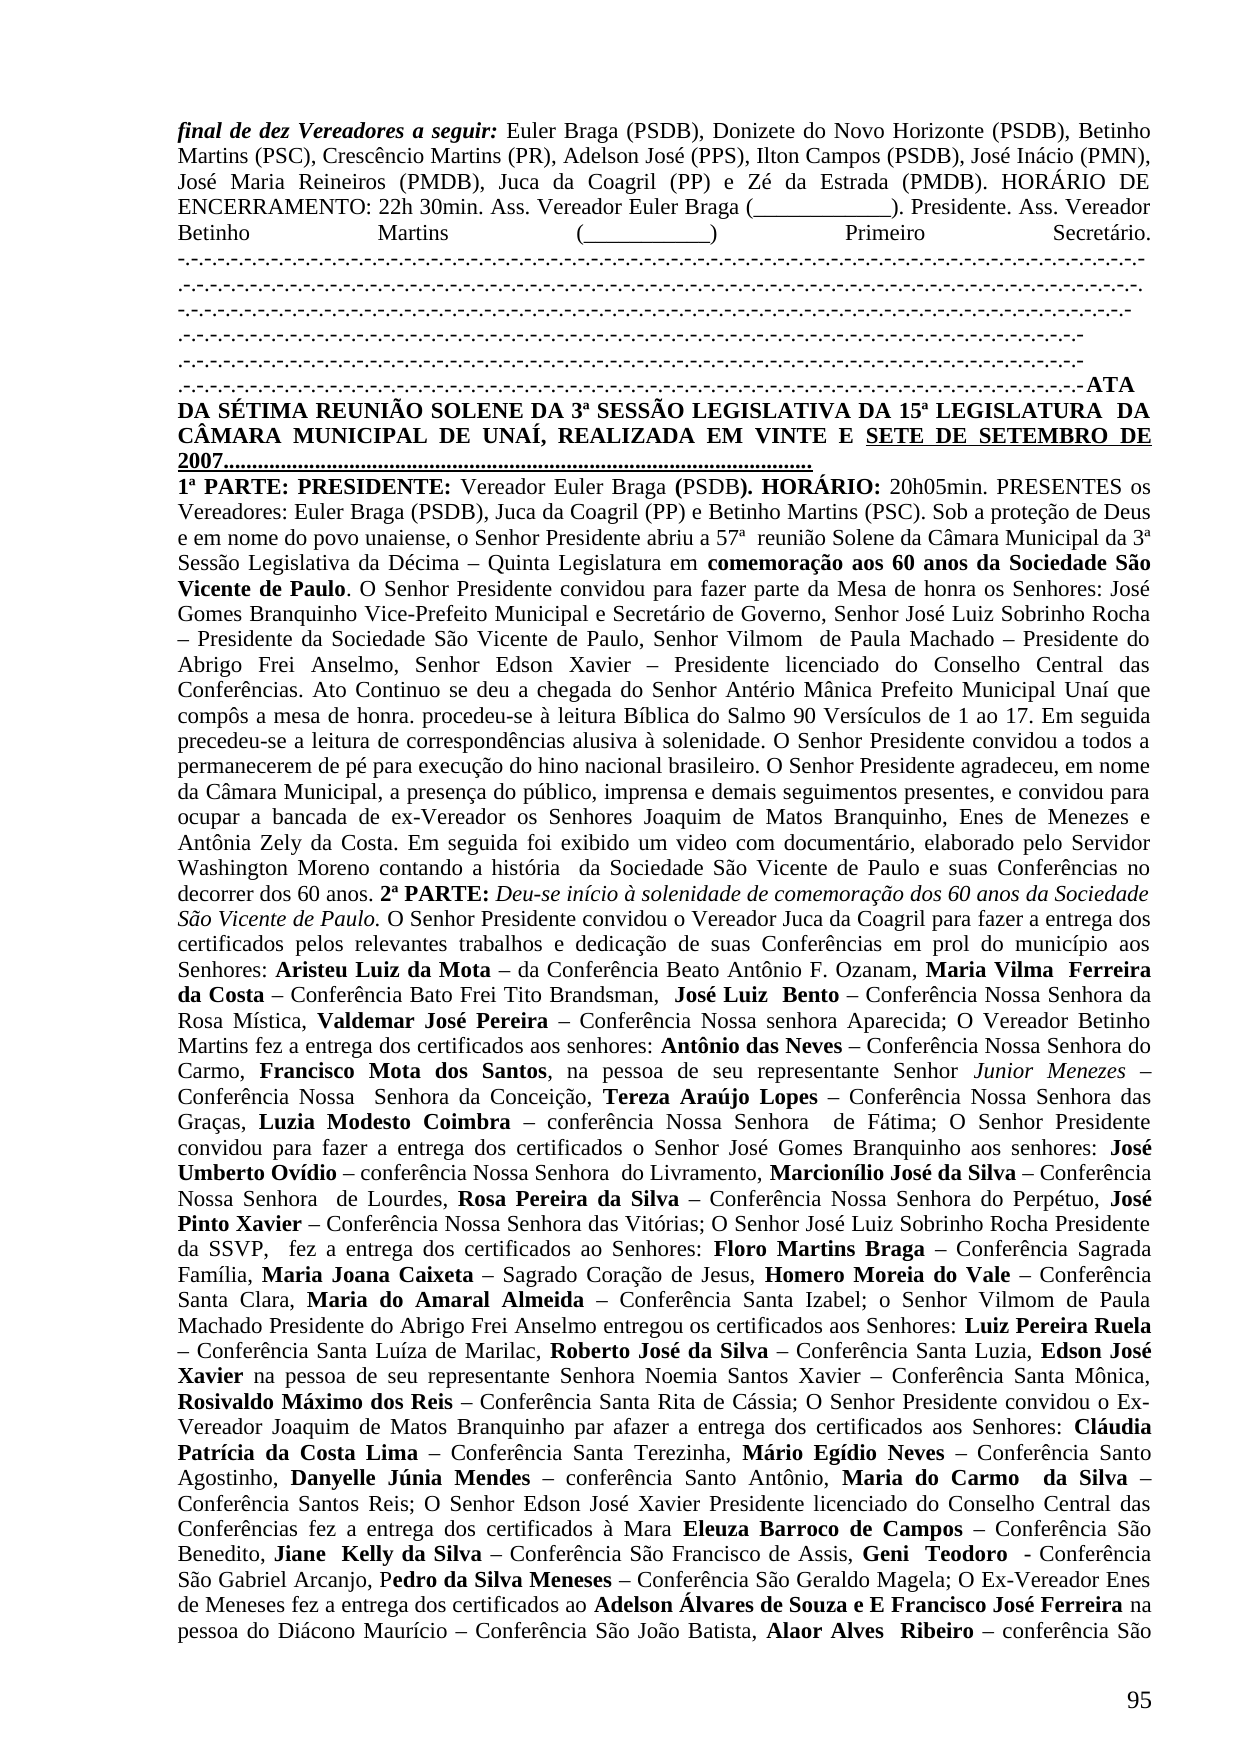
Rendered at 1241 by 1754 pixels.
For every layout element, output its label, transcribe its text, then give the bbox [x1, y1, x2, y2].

text final de dez Vereadores a seguir: Euler Braga (PSDB), Donizete do Novo Horizonte (PSDB), Betinho Martins (PSC), Crescêncio Martins (PR), Adelson José (PPS), Ilton Campos (PSDB), José Inácio (PMN), José Maria Reineiros (PMDB), Juca da Coagril (PP) e Zé da Estrada (PMDB). HORÁRIO DE ENCERRAMENTO: 22h 30min. Ass. Vereador Euler Braga (____________). Presidente. Ass. Vereador Betinho Martins (___________) Primeiro Secretário. -.-.-.-.-.-.-.-.-.-.-.-.-.-.-.-.-.-.-.-.-.-.-.-.-.-.-.-.-.-.-.-.-.-.-.-.-.-.-.-.-.-.-.-.-.-.-.-.-.-.-.-.-.-.-.-.-.-.-.-.-.-.-.-.-.-.-.-.-.-.-.-.-.-.-.-.-.-.-.-.-.-.-.-.-.-.-.-.-.-.-.-.-.-.-.-.-.-.-.-.-.-.-.-.-.-.-.-.-.-.-.-.-.-.-.-.-.-.-.-.-.-.-.-.-.-.-.-.-.-.-.-.-.-.-.-.-.-.-.-.-.-.-.-.-.-.-.-.-.-.-.-.-.-.-.-.-.-.-.-.-.-.-.-.-.-.-.-.-.-.-.-.-.-.-.-.-.-.-.-.-.-.-.-.-.-.-.-.-.-.-.-.-.-.-.-.-.-.-.-.-.-.-.-.-.-.-.-.-.-.-.-.-.-.-.-.- [177, 118, 1152, 321]
text 1ª PARTE: PRESIDENTE: Vereador Euler Braga (PSDB). HORÁRIO: 20h05min. PRESENTES os Vereadores: Euler Braga (PSDB), Juca da Coagril (PP) e Betinho Martins (PSC). Sob a proteção de Deus e em nome do povo unaiense, o Senhor Presidente abriu a 57ª reunião Solene da Câmara Municipal da 3ª Sessão Legislativa da Décima – Quinta Legislatura em comemoração aos 60 anos da Sociedade São Vicente de Paulo. O Senhor Presidente convidou para fazer parte da Mesa de honra os Senhores: José Gomes Branquinho Vice-Prefeito Municipal e Secretário de Governo, Senhor José Luiz Sobrinho Rocha – Presidente da Sociedade São Vicente de Paulo, Senhor Vilmom de Paula Machado – Presidente do Abrigo Frei Anselmo, Senhor Edson Xavier – Presidente licenciado do Conselho Central das Conferências. Ato Continuo se deu a chegada do Senhor Antério Mânica Prefeito Municipal Unaí que compôs a mesa de honra. procedeu-se à leitura Bíblica do Salmo 90 Versículos de 1 ao 17. Em seguida precedeu-se a leitura de correspondências alusiva à solenidade. O Senhor Presidente convidou a todos a permanecerem de pé para execução do hino nacional brasileiro. O Senhor Presidente agradeceu, em nome da Câmara Municipal, a presença do público, imprensa e demais seguimentos presentes, e convidou para ocupar a bancada de ex-Vereador os Senhores Joaquim de Matos Branquinho, Enes de Menezes e Antônia Zely da Costa. Em seguida foi exibido um video com documentário, elaborado pelo Servidor Washington Moreno contando a história da Sociedade São Vicente de Paulo e suas Conferências no decorrer dos 60 anos. 2ª PARTE: Deu-se início à solenidade de comemoração dos 60 anos da Sociedade São Vicente de Paulo. O Senhor Presidente convidou o Vereador Juca da Coagril para fazer a entrega dos certificados pelos relevantes trabalhos e dedicação de suas Conferências em prol do município aos Senhores: Aristeu Luiz da Mota – da Conferência Beato Antônio F. Ozanam, Maria Vilma Ferreira da Costa – Conferência Bato Frei Tito Brandsman, José Luiz Bento – Conferência Nossa Senhora da Rosa Mística, Valdemar José Pereira – Conferência Nossa senhora Aparecida; O Vereador Betinho Martins fez a entrega dos certificados aos senhores: Antônio das Neves – Conferência Nossa Senhora do Carmo, Francisco Mota dos Santos, na pessoa de seu representante Senhor Junior Menezes – Conferência Nossa Senhora da Conceição, Tereza Araújo Lopes – Conferência Nossa Senhora das Graças, Luzia Modesto Coimbra – conferência Nossa Senhora de Fátima; O Senhor Presidente convidou para fazer a entrega dos certificados o Senhor José Gomes Branquinho aos senhores: José Umberto Ovídio – conferência Nossa Senhora do Livramento, Marcionílio José da Silva – Conferência Nossa Senhora de Lourdes, Rosa Pereira da Silva – Conferência Nossa Senhora do Perpétuo, José Pinto Xavier – Conferência Nossa Senhora das Vitórias; O Senhor José Luiz Sobrinho Rocha Presidente da SSVP, fez a entrega dos certificados ao Senhores: Floro Martins Braga – Conferência Sagrada Família, Maria Joana Caixeta – Sagrado Coração de Jesus, Homero Moreia do Vale – Conferência Santa Clara, Maria do Amaral Almeida – Conferência Santa Izabel; o Senhor Vilmom de Paula Machado Presidente do Abrigo Frei Anselmo entregou os certificados aos Senhores: Luiz Pereira Ruela – Conferência Santa Luíza de Marilac, Roberto José da Silva – Conferência Santa Luzia, Edson José Xavier na pessoa de seu representante Senhora Noemia Santos Xavier – Conferência Santa Mônica, Rosivaldo Máximo dos Reis – Conferência Santa Rita de Cássia; O Senhor Presidente convidou o Ex-Vereador Joaquim de Matos Branquinho par afazer a entrega dos certificados aos Senhores: Cláudia Patrícia da Costa Lima – Conferência Santa Terezinha, Mário Egídio Neves – Conferência Santo Agostinho, Danyelle Júnia Mendes – conferência Santo Antônio, Maria do Carmo da Silva – Conferência Santos Reis; O Senhor Edson José Xavier Presidente licenciado do Conselho Central das Conferências fez a entrega dos certificados à Mara Eleuza Barroco de Campos – Conferência São Benedito, Jiane Kelly da Silva – Conferência São Francisco de Assis, Geni Teodoro - Conferência São Gabriel Arcanjo, Pedro da Silva Meneses – Conferência São Geraldo Magela; O Ex-Vereador Enes de Meneses fez a entrega dos certificados ao Adelson Álvares de Souza e E Francisco José Ferreira na pessoa do Diácono Maurício – Conferência São João Batista, Alaor Alves Ribeiro – conferência São [177, 474, 1152, 1643]
text .-.-.-.-.-.-.-.-.-.-.-.-.-.-.-.-.-.-.-.-.-.-.-.-.-.-.-.-.-.-.-.-.-.-.-.-.-.-.-.-.-.-.-.-.-.-.-.-.-.-.-.-.-.-.-.-.-.-.-.-.-.-.-.-.-.-.-.- [177, 347, 1152, 372]
text .-.-.-.-.-.-.-.-.-.-.-.-.-.-.-.-.-.-.-.-.-.-.-.-.-.-.-.-.-.-.-.-.-.-.-.-.-.-.-.-.-.-.-.-.-.-.-.-.-.-.-.-.-.-.-.-.-.-.-.-.-.-.-.-.-.-.-.-ATA DA SÉTIMA REUNIÃO SOLENE DA 3ª SESSÃO LEGISLATIVA DA 15ª LEGISLATURA DA CÂMARA MUNICIPAL DE UNAÍ, REALIZADA EM VINTE E SETE DE SETEMBRO DE 2007....................................................................................................... [177, 372, 1152, 474]
text .-.-.-.-.-.-.-.-.-.-.-.-.-.-.-.-.-.-.-.-.-.-.-.-.-.-.-.-.-.-.-.-.-.-.-.-.-.-.-.-.-.-.-.-.-.-.-.-.-.-.-.-.-.-.-.-.-.-.-.-.-.-.-.-.-.-.-.- [177, 321, 1152, 347]
